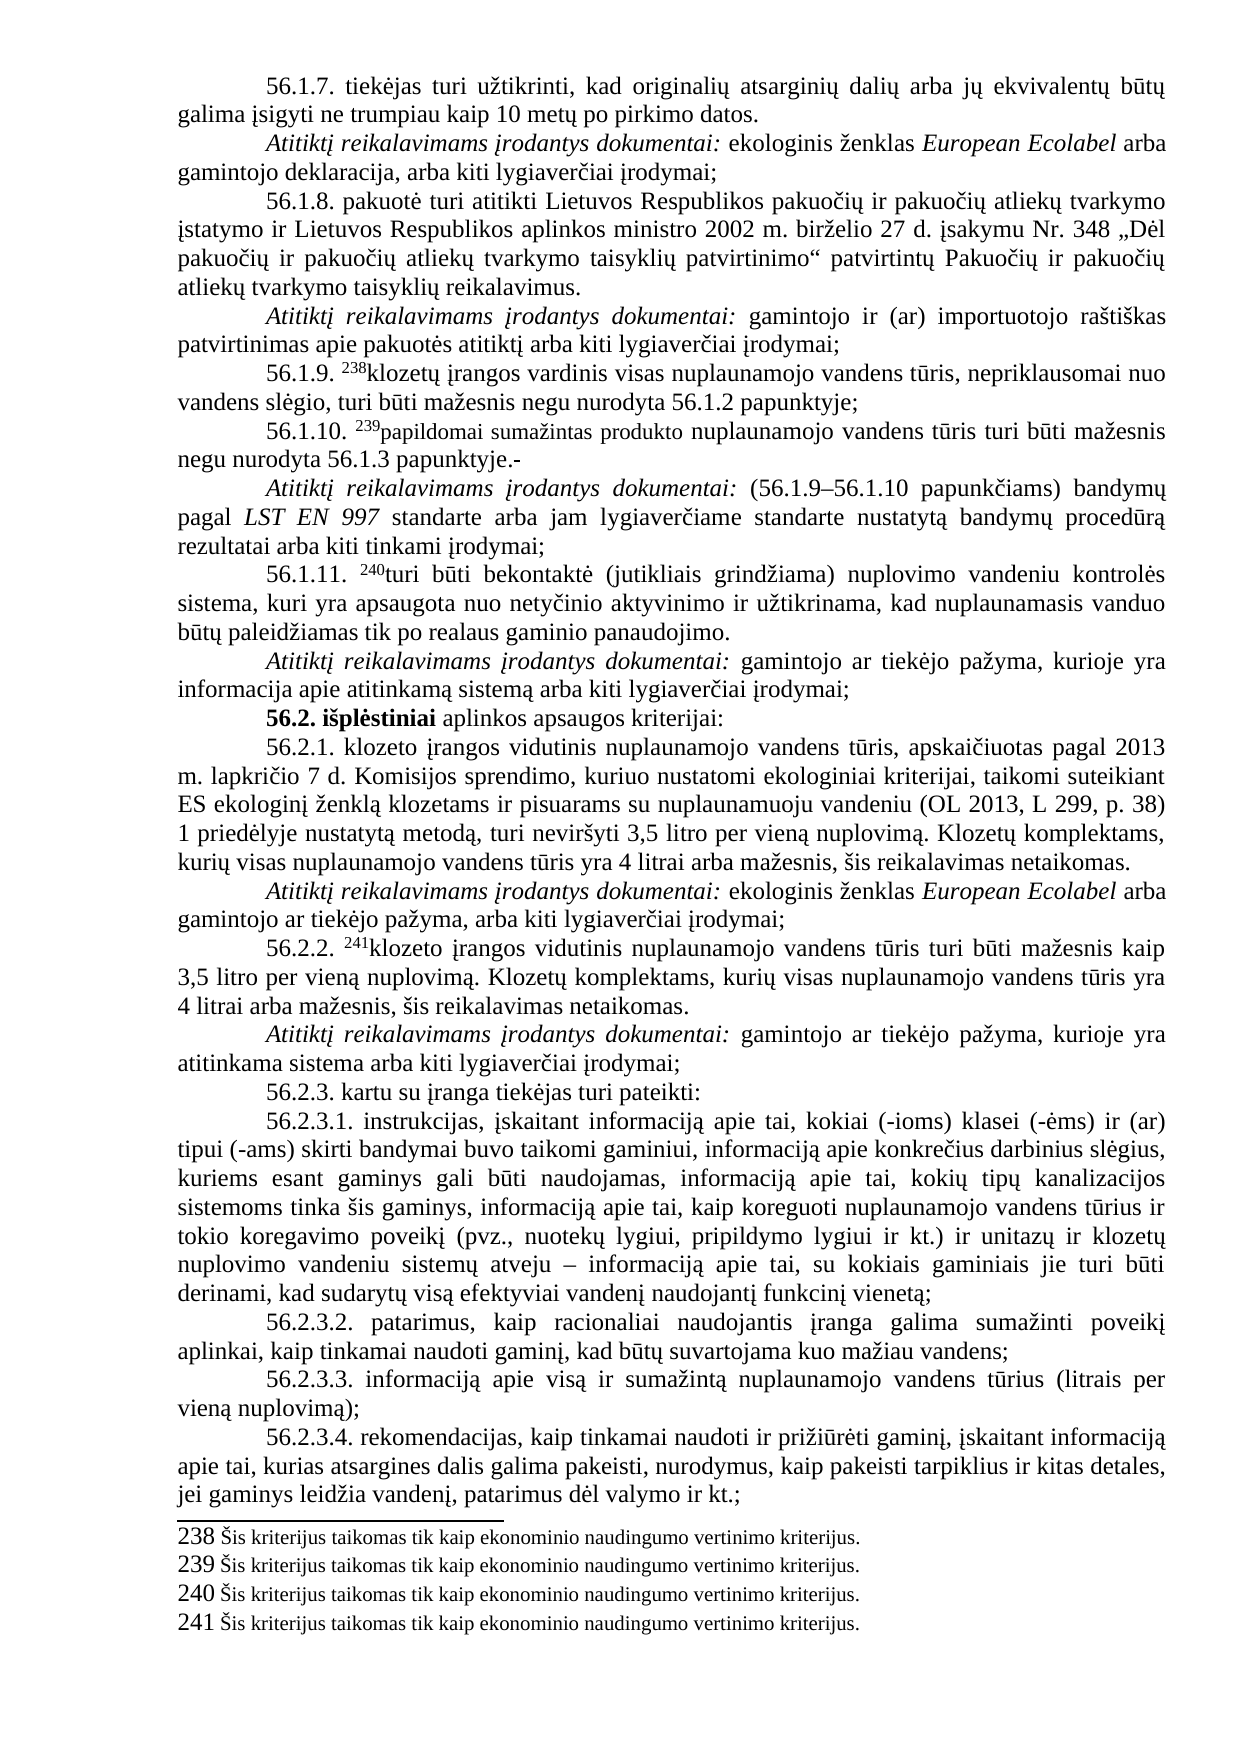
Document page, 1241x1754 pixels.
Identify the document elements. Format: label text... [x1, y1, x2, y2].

text 56.2.2. klozeto įrangos vidutinis nuplaunamojo vandens tūris turi būti mažesnis kaip 3,5 litro per vieną nuplovimą. Klozetų komplektams, kurių visas nuplaunamojo vandens tūris yra 4 litrai arba mažesnis, šis reikalavimas netaikomas. [177, 933, 1166, 1019]
text 56.2.3.1. instrukcijas, įskaitant informaciją apie tai, kokiai (-ioms) klasei (-ėms) ir (ar) tipui (-ams) skirti bandymai buvo taikomi gaminiui, informaciją apie konkrečius darbinius slėgius, kuriems esant gaminys gali būti naudojamas, informaciją apie tai, kokių tipų kanalizacijos sistemoms tinka šis gaminys, informaciją apie tai, kaip koreguoti nuplaunamojo vandens tūrius ir tokio koregavimo poveikį (pvz., nuotekų lygiui, pripildymo lygiui ir kt.) ir unitazų ir klozetų nuplovimo vandeniu sistemų atveju – informaciją apie tai, su kokiais gaminiais jie turi būti derinami, kad sudarytų visą efektyviai vandenį naudojantį funkcinį vienetą; [177, 1106, 1166, 1307]
text 56.2.3.3. informaciją apie visą ir sumažintą nuplaunamojo vandens tūrius (litrais per vieną nuplovimą); [177, 1364, 1166, 1422]
text Atitiktį reikalavimams įrodantys dokumentai: gamintojo ar tiekėjo pažyma, kurioje yra informacija apie atitinkamą sistemą arba kiti lygiaverčiai įrodymai; [177, 646, 1166, 703]
text 56.2.3.4. rekomendacijas, kaip tinkamai naudoti ir prižiūrėti gaminį, įskaitant informaciją apie tai, kurias atsargines dalis galima pakeisti, nurodymus, kaip pakeisti tarpiklius ir kitas detales, jei gaminys leidžia vandenį, patarimus dėl valymo ir kt.; [177, 1422, 1166, 1508]
text 56.2.3. kartu su įranga tiekėjas turi pateikti: [177, 1077, 1166, 1106]
text Šis kriterijus taikomas tik kaip ekonominio naudingumo vertinimo kriterijus. [177, 1521, 1166, 1549]
text 56.2. išplėstiniai aplinkos apsaugos kriterijai: [177, 703, 1166, 732]
text Šis kriterijus taikomas tik kaip ekonominio naudingumo vertinimo kriterijus. [177, 1607, 1166, 1636]
text 56.2.3.2. patarimus, kaip racionaliai naudojantis įranga galima sumažinti poveikį aplinkai, kaip tinkamai naudoti gaminį, kad būtų suvartojama kuo mažiau vandens; [177, 1307, 1166, 1364]
text Atitiktį reikalavimams įrodantys dokumentai: (56.1.9–56.1.10 papunkčiams) bandymų pagal LST EN 997 standarte arba jam lygiaverčiame standarte nustatytą bandymų procedūrą rezultatai arba kiti tinkami įrodymai; [177, 473, 1166, 559]
text 56.2.1. klozeto įrangos vidutinis nuplaunamojo vandens tūris, apskaičiuotas pagal 2013 m. lapkričio 7 d. Komisijos sprendimo, kuriuo nustatomi ekologiniai kriterijai, taikomi suteikiant ES ekologinį ženklą klozetams ir pisuarams su nuplaunamuoju vandeniu (OL 2013, L 299, p. 38) 1 priedėlyje nustatytą metodą, turi neviršyti 3,5 litro per vieną nuplovimą. Klozetų komplektams, kurių visas nuplaunamojo vandens tūris yra 4 litrai arba mažesnis, šis reikalavimas netaikomas. [177, 732, 1166, 876]
text Atitiktį reikalavimams įrodantys dokumentai: gamintojo ir (ar) importuotojo raštiškas patvirtinimas apie pakuotės atitiktį arba kiti lygiaverčiai įrodymai; [177, 301, 1166, 358]
text 56.1.9. klozetų įrangos vardinis visas nuplaunamojo vandens tūris, nepriklausomai nuo vandens slėgio, turi būti mažesnis negu nurodyta 56.1.2 papunktyje; [177, 358, 1166, 416]
text 56.1.10. papildomai sumažintas produkto nuplaunamojo vandens tūris turi būti mažesnis negu nurodyta 56.1.3 papunktyje. [177, 416, 1166, 473]
text 56.1.8. pakuotė turi atitikti Lietuvos Respublikos pakuočių ir pakuočių atliekų tvarkymo įstatymo ir Lietuvos Respublikos aplinkos ministro 2002 m. birželio 27 d. įsakymu Nr. 348 „Dėl pakuočių ir pakuočių atliekų tvarkymo taisyklių patvirtinimo“ patvirtintų Pakuočių ir pakuočių atliekų tvarkymo taisyklių reikalavimus. [177, 186, 1166, 301]
text Atitiktį reikalavimams įrodantys dokumentai: gamintojo ar tiekėjo pažyma, kurioje yra atitinkama sistema arba kiti lygiaverčiai įrodymai; [177, 1019, 1166, 1077]
text 56.1.7. tiekėjas turi užtikrinti, kad originalių atsarginių dalių arba jų ekvivalentų būtų galima įsigyti ne trumpiau kaip 10 metų po pirkimo datos. [177, 71, 1166, 128]
text Atitiktį reikalavimams įrodantys dokumentai: ekologinis ženklas European Ecolabel arba gamintojo ar tiekėjo pažyma, arba kiti lygiaverčiai įrodymai; [177, 876, 1166, 933]
text Šis kriterijus taikomas tik kaip ekonominio naudingumo vertinimo kriterijus. [177, 1549, 1166, 1578]
text Atitiktį reikalavimams įrodantys dokumentai: ekologinis ženklas European Ecolabel arba gamintojo deklaracija, arba kiti lygiaverčiai įrodymai; [177, 128, 1166, 186]
text Šis kriterijus taikomas tik kaip ekonominio naudingumo vertinimo kriterijus. [177, 1578, 1166, 1607]
text 56.1.11. turi būti bekontaktė (jutikliais grindžiama) nuplovimo vandeniu kontrolės sistema, kuri yra apsaugota nuo netyčinio aktyvinimo ir užtikrinama, kad nuplaunamasis vanduo būtų paleidžiamas tik po realaus gaminio panaudojimo. [177, 559, 1166, 646]
